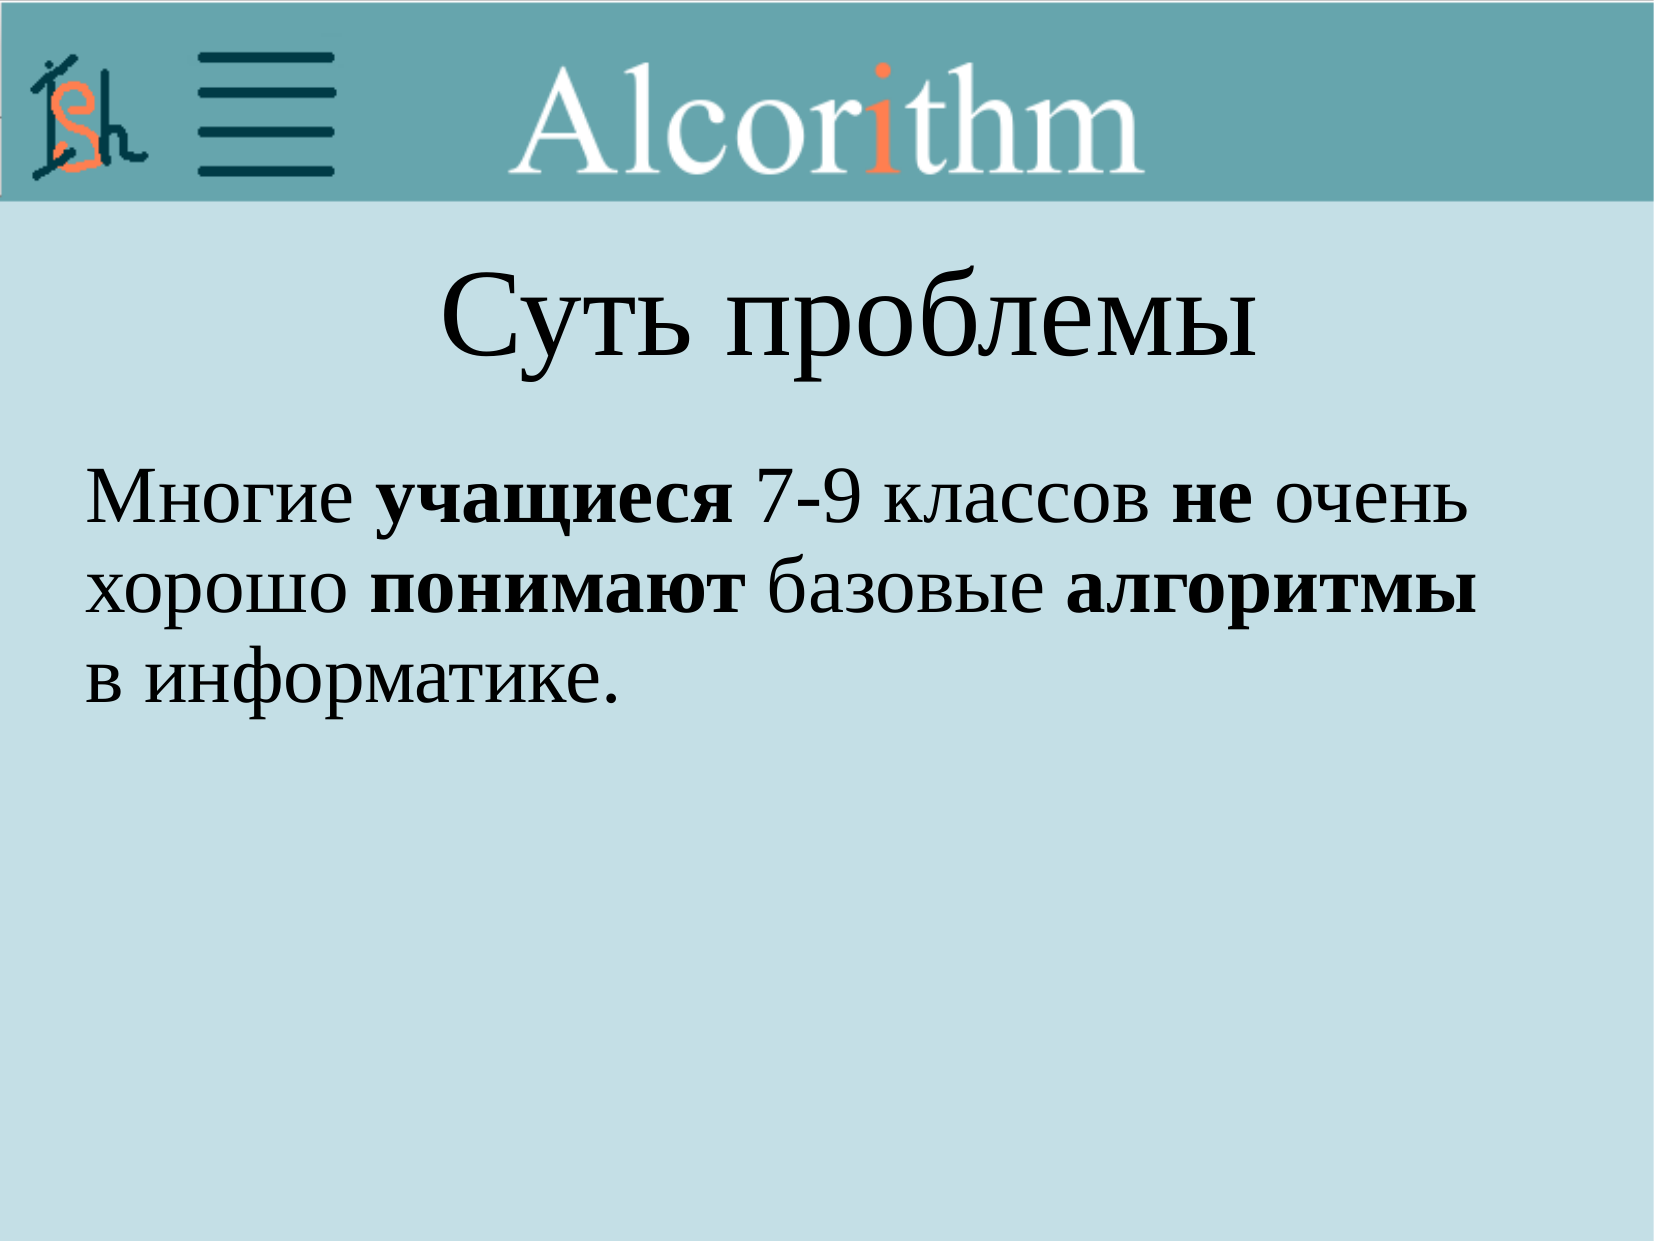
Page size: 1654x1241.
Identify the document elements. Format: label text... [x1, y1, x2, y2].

list Многие учащиеся 7-9 классов не очень хорошо понимают базовые алгоритмы в информатике. [15, 450, 1504, 1170]
title Суть проблемы [105, 210, 1594, 417]
picture [0, 0, 1654, 1241]
